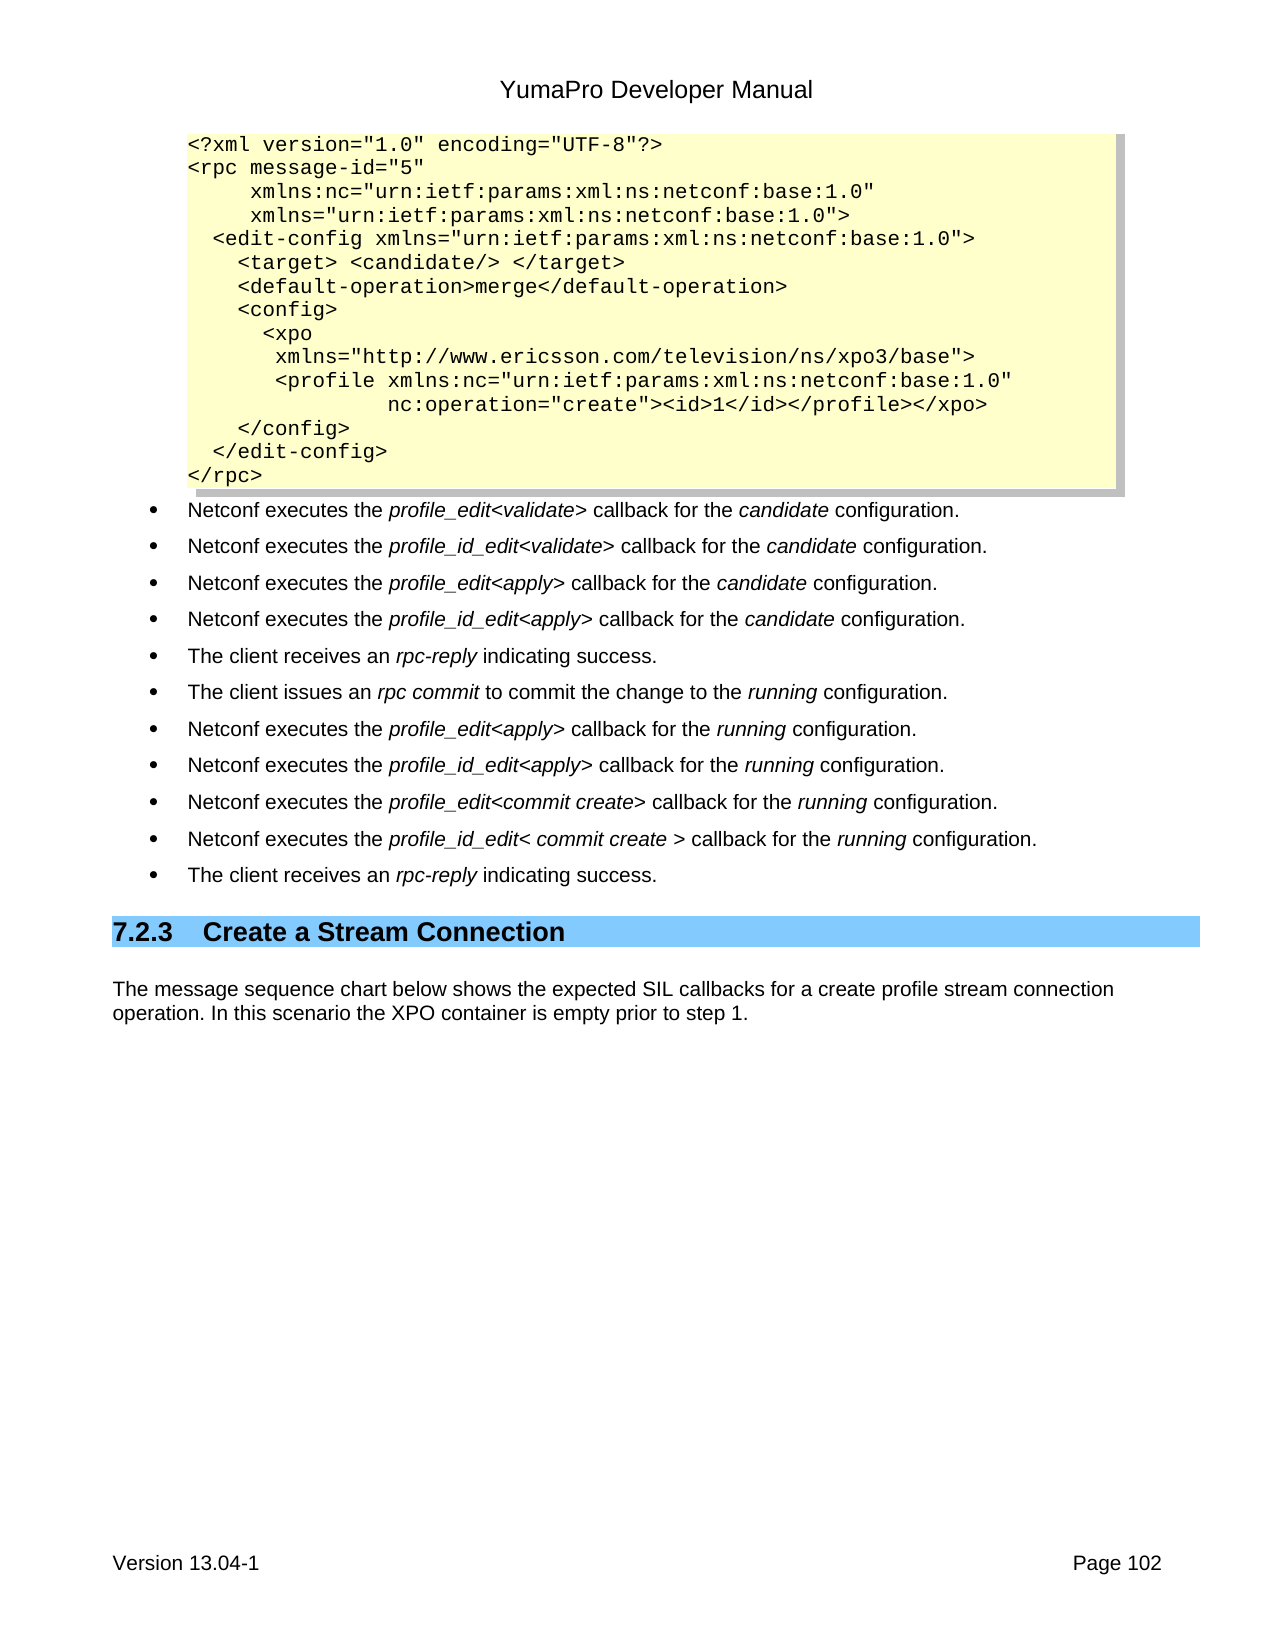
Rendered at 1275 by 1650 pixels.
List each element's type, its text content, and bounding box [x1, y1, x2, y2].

list Netconf executes the profile_edit<commit create> callback for the running configuration. [150, 790, 1200, 814]
list The client receives an rpc-reply indicating success. [150, 644, 1200, 668]
list Netconf executes the profile_edit<apply> callback for the candidate configuration. [150, 571, 1200, 594]
subtitle Create a Stream Connection [112, 916, 1200, 947]
list The client issues an rpc commit to commit the change to the running configuration. [150, 680, 1200, 704]
list Netconf executes the profile_id_edit<apply> callback for the running configuration. [150, 753, 1200, 777]
list Netconf executes the profile_edit<validate> callback for the candidate configuration. [150, 497, 1200, 521]
list Netconf executes the profile_id_edit<apply> callback for the candidate configuration. [150, 607, 1200, 631]
list Netconf executes the profile_id_edit<validate> callback for the candidate configuration. [150, 534, 1200, 558]
text <?xml version="1.0" encoding="UTF-8"?> <rpc message-id="5" xmlns:nc="urn:ietf:params:xml:ns:netconf:base:1.0" xmlns="urn:ietf:params:xml:ns:netconf:base:1.0"> <edit-config xmlns="urn:ietf:params:xml:ns:netconf:base:1.0"> <target> <candidate/> </target> <default-operation>merge</default-operation> <config> <xpo xmlns="http://www.ericsson.com/television/ns/xpo3/base"> <profile xmlns:nc="urn:ietf:params:xml:ns:netconf:base:1.0" nc:operation="create"><id>1</id></profile></xpo> </config> </edit-config> </rpc> [187, 134, 1116, 488]
text The message sequence chart below shows the expected SIL callbacks for a create profile stream connection operation. In this scenario the XPO container is empty prior to step 1. [112, 977, 1200, 1024]
list Netconf executes the profile_id_edit< commit create > callback for the running configuration. [150, 826, 1200, 851]
list Netconf executes the profile_edit<apply> callback for the running configuration. [150, 717, 1200, 741]
list The client receives an rpc-reply indicating success. [150, 863, 1200, 887]
